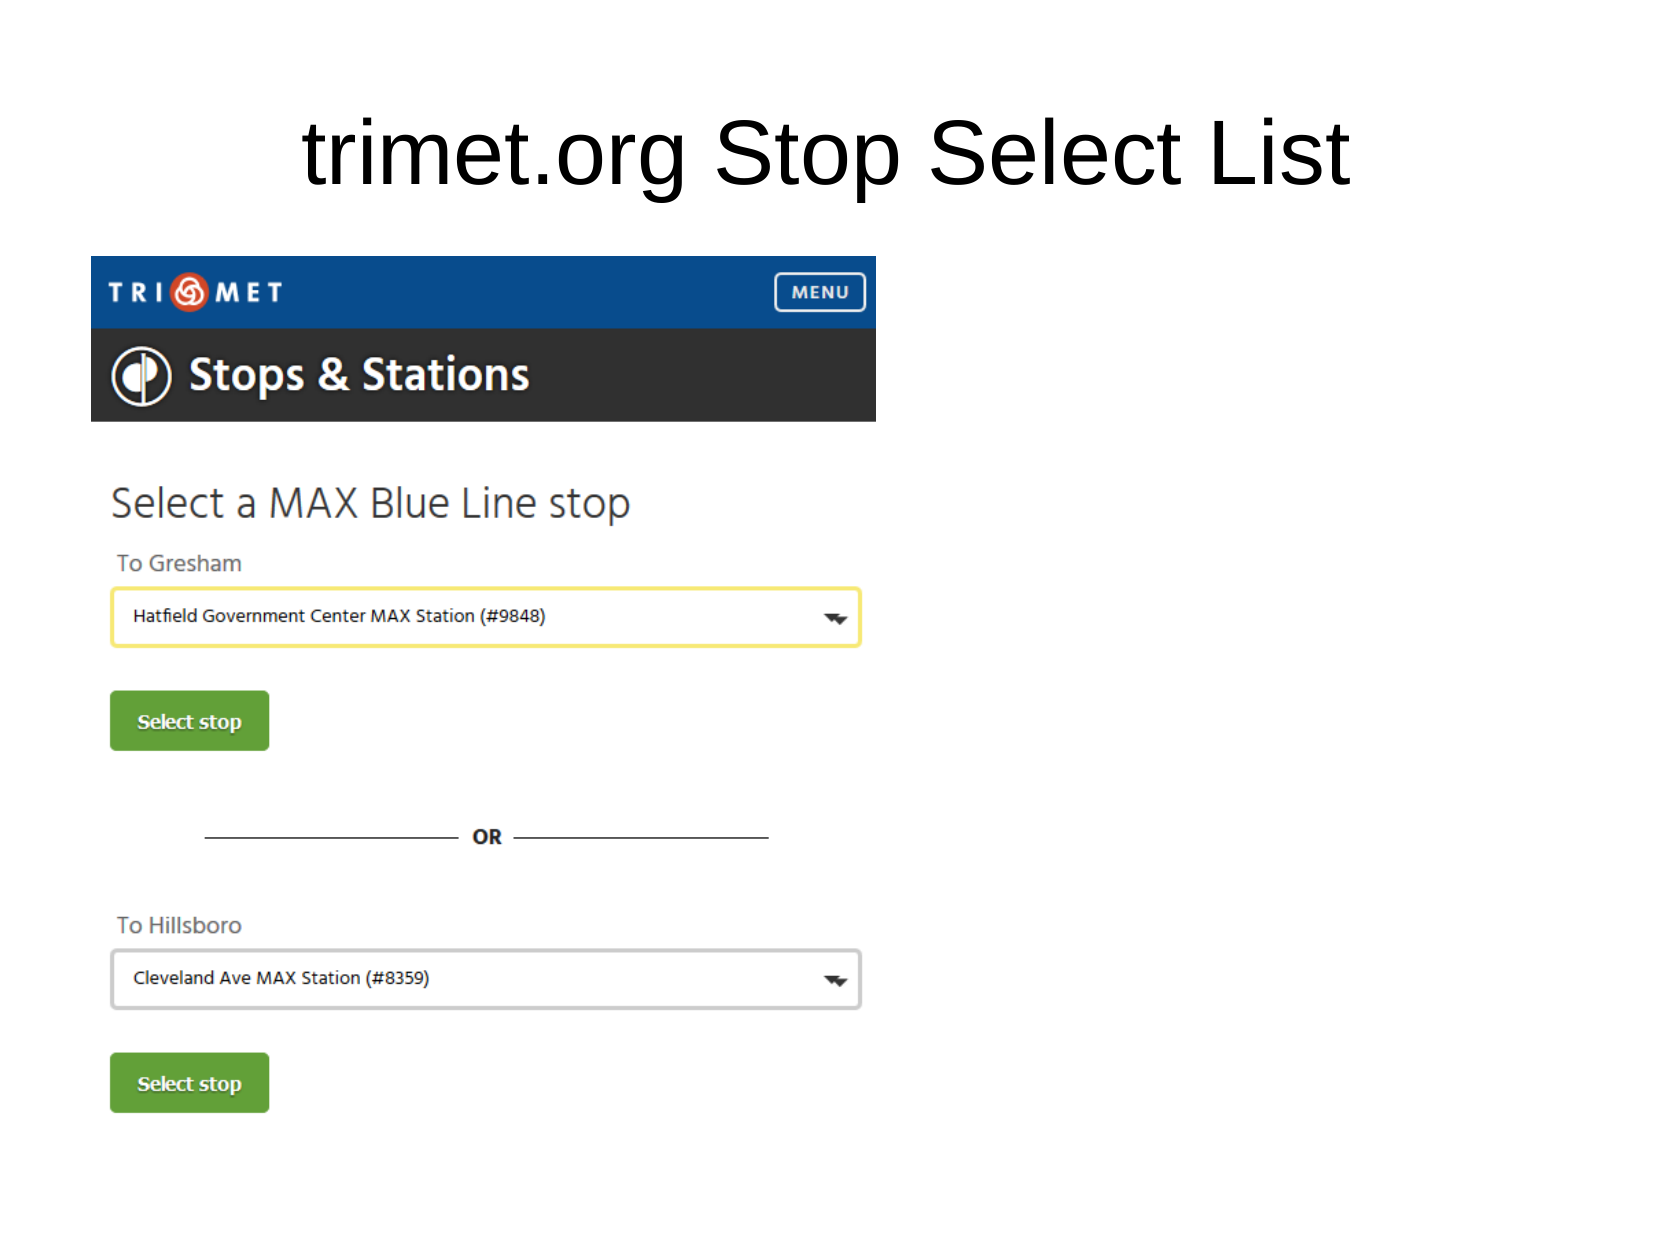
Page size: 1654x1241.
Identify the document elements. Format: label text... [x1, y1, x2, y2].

title trimet.org Stop Select List [82, 49, 1571, 257]
picture [91, 256, 876, 1157]
